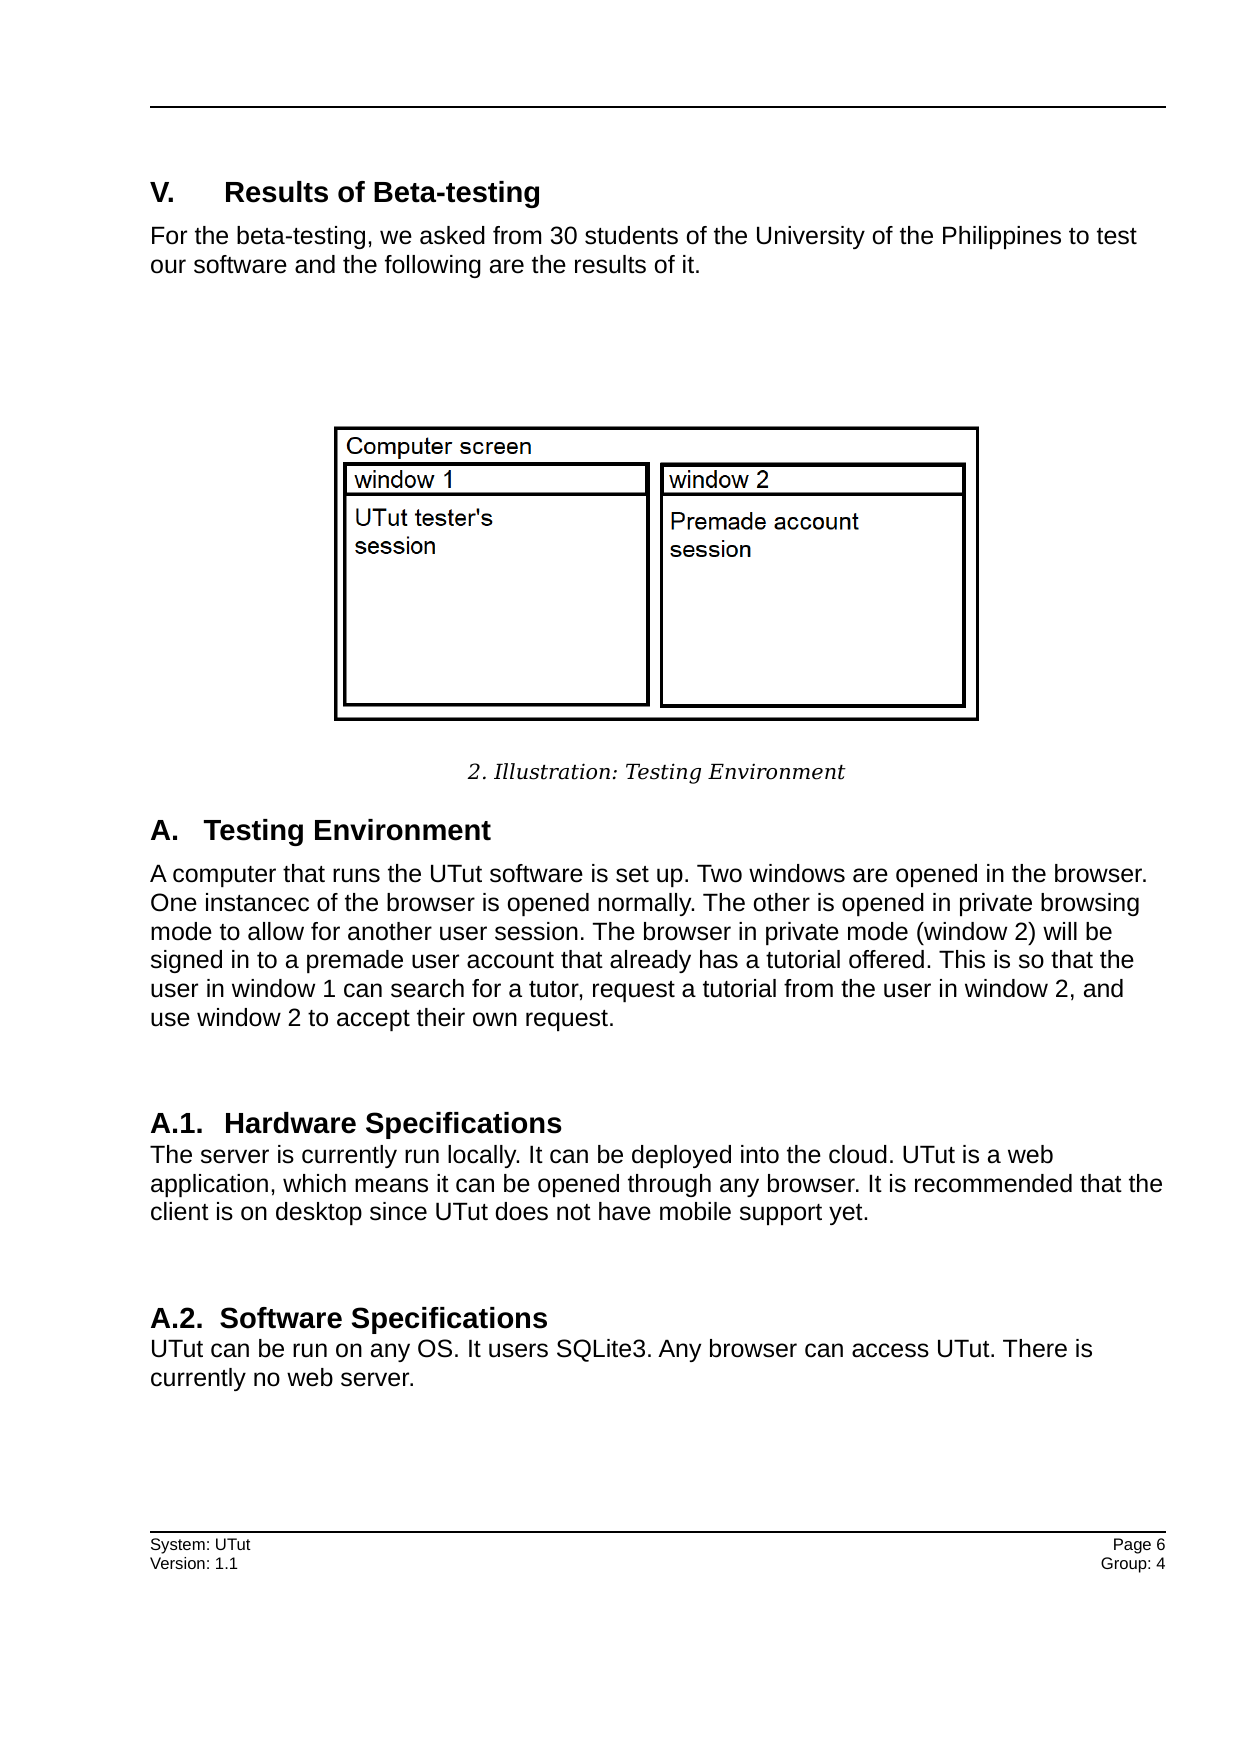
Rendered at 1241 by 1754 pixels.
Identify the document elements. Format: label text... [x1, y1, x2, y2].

text 2. Illustration: Testing Environment [320, 760, 995, 784]
subtitle A.1. Hardware Specifications [150, 1106, 1166, 1140]
text [320, 736, 995, 760]
text UTut can be run on any OS. It users SQLite3. Any browser can access UTut. There is currently no web server. [150, 1334, 1166, 1392]
text [320, 784, 995, 813]
subtitle A. Testing Environment [150, 357, 1166, 847]
text For the beta-testing, we asked from 30 students of the University of the Philippines to test our software and the following are the results of it. [150, 221, 1166, 279]
text A computer that runs the UTut software is set up. Two windows are opened in the browser. One instancec of the browser is opened normally. The other is opened in private browsing mode to allow for another user session. The browser in private mode (window 2) will be signed in to a premade user account that already has a tutorial offered. This is so that the user in window 1 can search for a tutor, request a tutorial from the user in window 2, and use window 2 to accept their own request. [150, 859, 1166, 1032]
text [320, 364, 995, 417]
subtitle V. Results of Beta-testing [150, 175, 1166, 209]
text The server is currently run locally. It can be deployed into the cloud. UTut is a web application, which means it can be opened through any browser. It is recommended that the client is on desktop since UTut does not have mobile support yet. [150, 1140, 1166, 1226]
subtitle A.2. Software Specifications [150, 1301, 1166, 1334]
